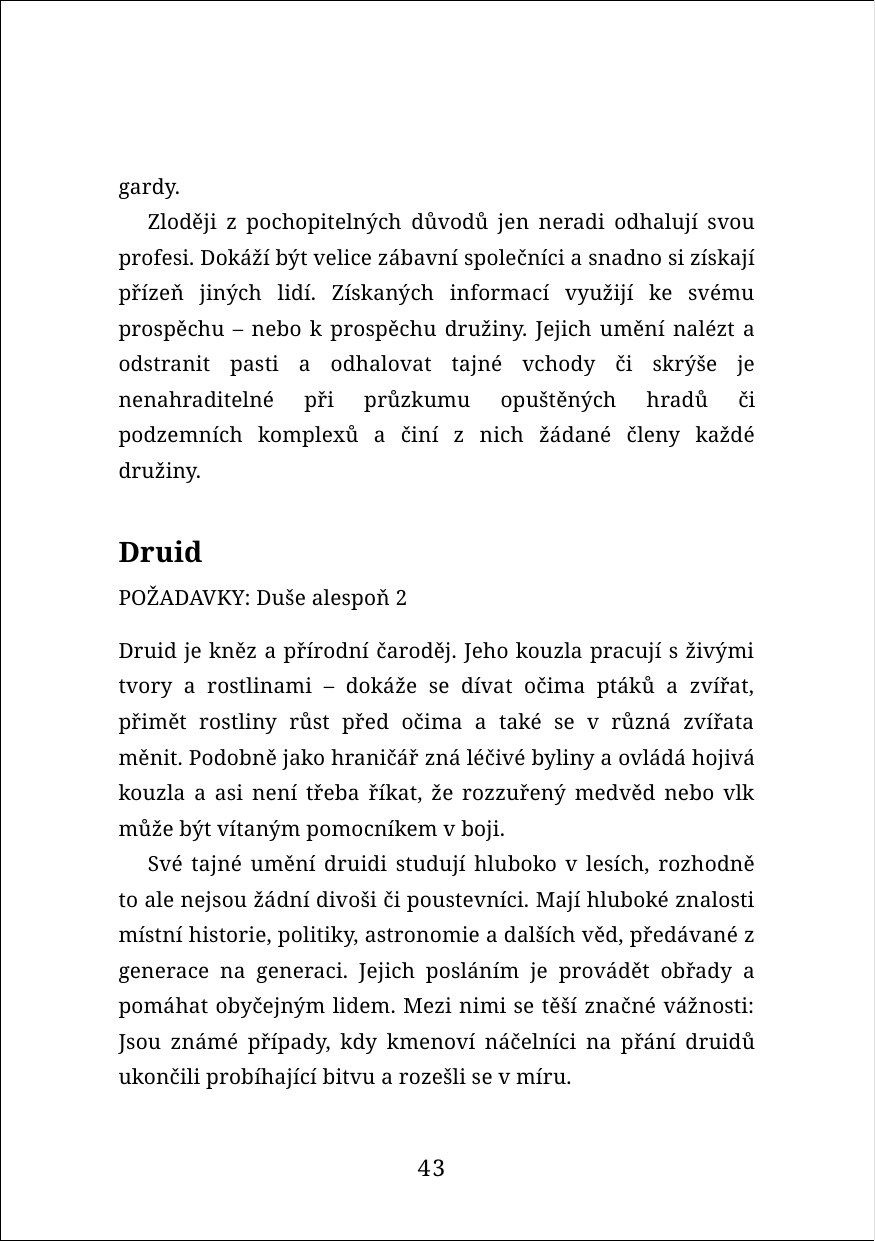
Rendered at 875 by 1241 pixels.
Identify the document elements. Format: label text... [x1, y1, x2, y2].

text Druid je kněz a přírodní čaroděj. Jeho kouzla pracují s živými tvory a rostlinami – dokáže se dívat očima ptáků a zvířat, přimět rostliny růst před očima a také se v různá zvířata měnit. Podobně jako hraničář zná léčivé byliny a ovládá hojivá kouzla a asi není třeba říkat, že rozzuřený medvěd nebo vlk může být vítaným pomocníkem v boji. Své tajné umění druidi studují hluboko v lesích, rozhodně to ale nejsou žádní divoši či poustevníci. Mají hluboké znalosti místní historie, politiky, astronomie a dalších věd, předávané z generace na generaci. Jejich posláním je provádět obřady a pomáhat obyčejným lidem. Mezi nimi se těší značné vážnosti: Jsou známé případy, kdy kmenoví náčelníci na přání druidů ukončili probíhající bitvu a rozešli se v míru. [118, 636, 756, 1091]
text gardy. Zloději z pochopitelných důvodů jen neradi odhalují svou profesi. Dokáží být velice zábavní společníci a snadno si získají přízeň jiných lidí. Získaných informací využijí ke svému prospěchu – nebo k prospěchu družiny. Jejich umění nalézt a odstranit pasti a odhalovat tajné vchody či skrýše je nenahraditelné při průzkumu opuštěných hradů či podzemních komplexů a činí z nich žádané členy každé družiny. [118, 172, 756, 484]
subtitle Druid [118, 533, 756, 571]
text POŽADAVKY: Duše alespoň 2 [118, 583, 756, 611]
